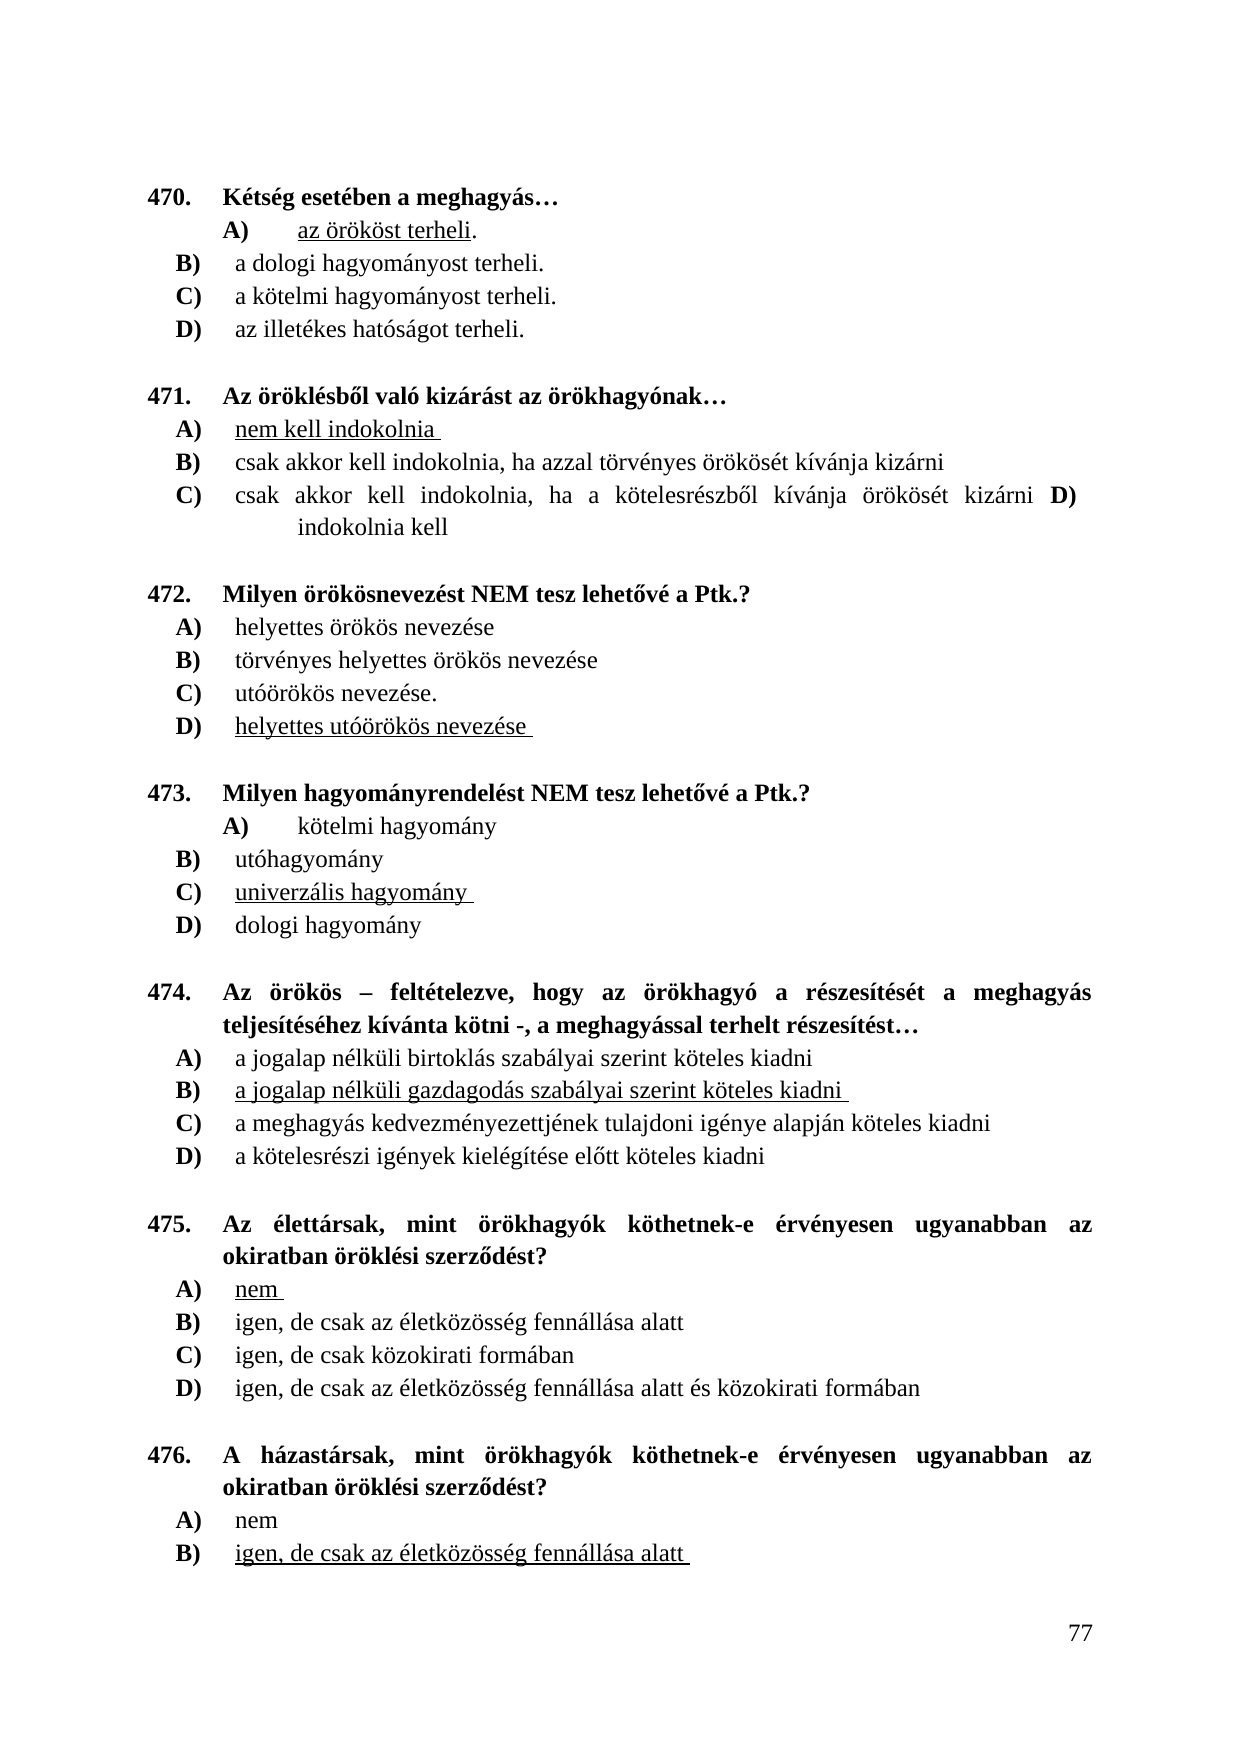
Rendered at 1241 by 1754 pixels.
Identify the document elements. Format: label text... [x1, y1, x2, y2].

list dologi hagyomány [175, 910, 1093, 939]
list igen, de csak az életközösség fennállása alatt [175, 1307, 1093, 1336]
list Az élettársak, mint örökhagyók köthetnek-e érvényesen ugyanabban az okiratban öröklési szerződést? [147, 1209, 1093, 1270]
list Milyen örökösnevezést NEM tesz lehetővé a Ptk.? [147, 579, 1093, 608]
text A) az örököst terheli. [222, 215, 1093, 244]
list nem [175, 1274, 1093, 1303]
list a jogalap nélküli gazdagodás szabályai szerint köteles kiadni [175, 1076, 1093, 1104]
list az illetékes hatóságot terheli. [175, 314, 842, 342]
list a dologi hagyományost terheli. [175, 248, 842, 277]
list a meghagyás kedvezményezettjének tulajdoni igénye alapján köteles kiadni [175, 1108, 1093, 1137]
list a jogalap nélküli birtoklás szabályai szerint köteles kiadni [175, 1043, 1093, 1071]
list nem [175, 1505, 1093, 1534]
list utóhagyomány [175, 844, 1093, 873]
list nem kell indokolnia [175, 414, 1093, 442]
list a kötelmi hagyományost terheli. [175, 281, 842, 309]
list Kétség esetében a meghagyás… [147, 182, 1093, 211]
list A házastársak, mint örökhagyók köthetnek-e érvényesen ugyanabban az okiratban öröklési szerződést? [147, 1440, 1093, 1501]
list igen, de csak közokirati formában [175, 1340, 1093, 1368]
list törvényes helyettes örökös nevezése [175, 645, 1093, 674]
text A) kötelmi hagyomány [222, 811, 1093, 840]
list igen, de csak az életközösség fennállása alatt és közokirati formában [175, 1373, 1093, 1401]
list a kötelesrészi igények kielégítése előtt köteles kiadni [175, 1141, 1093, 1170]
list csak akkor kell indokolnia, ha a kötelesrészből kívánja örökösét kizárni D) indokolnia kell [175, 479, 1093, 541]
list igen, de csak az életközösség fennállása alatt [175, 1538, 1093, 1567]
list helyettes örökös nevezése [175, 612, 1093, 641]
list Az öröklésből való kizárást az örökhagyónak… [147, 381, 1093, 409]
list utóörökös nevezése. [175, 678, 1093, 707]
list univerzális hagyomány [175, 877, 1093, 906]
list Milyen hagyományrendelést NEM tesz lehetővé a Ptk.? [147, 778, 1093, 807]
list helyettes utóörökös nevezése [175, 711, 1093, 740]
list Az örökös – feltételezve, hogy az örökhagyó a részesítését a meghagyás teljesítéséhez kívánta kötni -, a meghagyással terhelt részesítést… [147, 977, 1093, 1038]
list csak akkor kell indokolnia, ha azzal törvényes örökösét kívánja kizárni [175, 447, 1093, 475]
